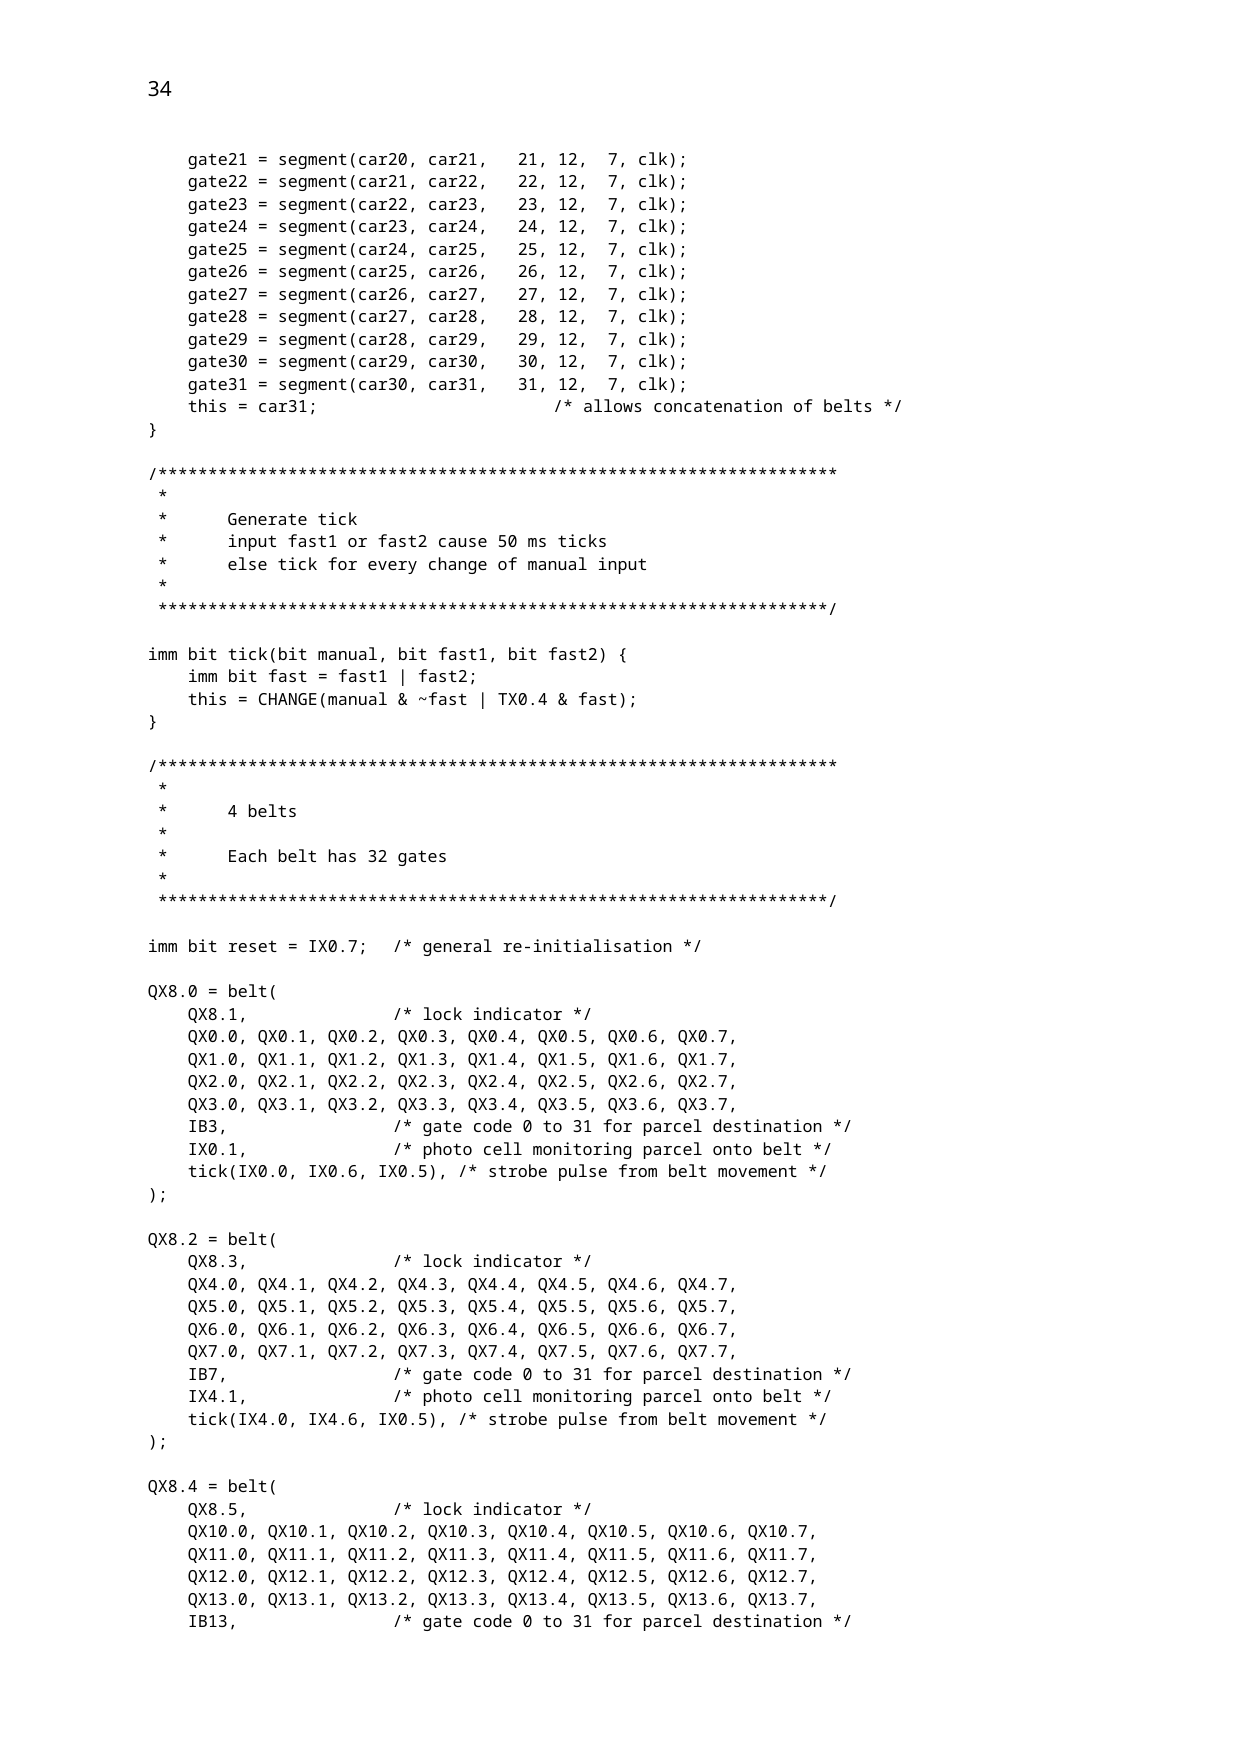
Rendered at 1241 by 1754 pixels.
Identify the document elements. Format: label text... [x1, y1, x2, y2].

text /******************************************************************** * * 4 belts * * Each belt has 32 gates * *******************************************************************/ imm bit reset = IX0.7; /* general re-initialisation */ QX8.0 = belt( QX8.1, /* lock indicator */ QX0.0, QX0.1, QX0.2, QX0.3, QX0.4, QX0.5, QX0.6, QX0.7, QX1.0, QX1.1, QX1.2, QX1.3, QX1.4, QX1.5, QX1.6, QX1.7, QX2.0, QX2.1, QX2.2, QX2.3, QX2.4, QX2.5, QX2.6, QX2.7, QX3.0, QX3.1, QX3.2, QX3.3, QX3.4, QX3.5, QX3.6, QX3.7, IB3, /* gate code 0 to 31 for parcel destination */ IX0.1, /* photo cell monitoring parcel onto belt */ tick(IX0.0, IX0.6, IX0.5), /* strobe pulse from belt movement */ ); [148, 755, 1092, 1228]
text gate21 = segment(car20, car21, 21, 12, 7, clk); gate22 = segment(car21, car22, 22, 12, 7, clk); gate23 = segment(car22, car23, 23, 12, 7, clk); gate24 = segment(car23, car24, 24, 12, 7, clk); gate25 = segment(car24, car25, 25, 12, 7, clk); gate26 = segment(car25, car26, 26, 12, 7, clk); gate27 = segment(car26, car27, 27, 12, 7, clk); gate28 = segment(car27, car28, 28, 12, 7, clk); gate29 = segment(car28, car29, 29, 12, 7, clk); gate30 = segment(car29, car30, 30, 12, 7, clk); gate31 = segment(car30, car31, 31, 12, 7, clk); this = car31; /* allows concatenation of belts */ } [148, 148, 1092, 463]
text QX8.2 = belt( QX8.3, /* lock indicator */ QX4.0, QX4.1, QX4.2, QX4.3, QX4.4, QX4.5, QX4.6, QX4.7, QX5.0, QX5.1, QX5.2, QX5.3, QX5.4, QX5.5, QX5.6, QX5.7, QX6.0, QX6.1, QX6.2, QX6.3, QX6.4, QX6.5, QX6.6, QX6.7, QX7.0, QX7.1, QX7.2, QX7.3, QX7.4, QX7.5, QX7.6, QX7.7, IB7, /* gate code 0 to 31 for parcel destination */ IX4.1, /* photo cell monitoring parcel onto belt */ tick(IX4.0, IX4.6, IX0.5), /* strobe pulse from belt movement */ ); [148, 1228, 1092, 1475]
text QX8.4 = belt( QX8.5, /* lock indicator */ QX10.0, QX10.1, QX10.2, QX10.3, QX10.4, QX10.5, QX10.6, QX10.7, QX11.0, QX11.1, QX11.2, QX11.3, QX11.4, QX11.5, QX11.6, QX11.7, QX12.0, QX12.1, QX12.2, QX12.3, QX12.4, QX12.5, QX12.6, QX12.7, QX13.0, QX13.1, QX13.2, QX13.3, QX13.4, QX13.5, QX13.6, QX13.7, IB13, /* gate code 0 to 31 for parcel destination */ [148, 1475, 1092, 1633]
text /******************************************************************** * * Generate tick * input fast1 or fast2 cause 50 ms ticks * else tick for every change of manual input * *******************************************************************/ imm bit tick(bit manual, bit fast1, bit fast2) { imm bit fast = fast1 | fast2; this = CHANGE(manual & ~fast | TX0.4 & fast); } [148, 463, 1092, 755]
